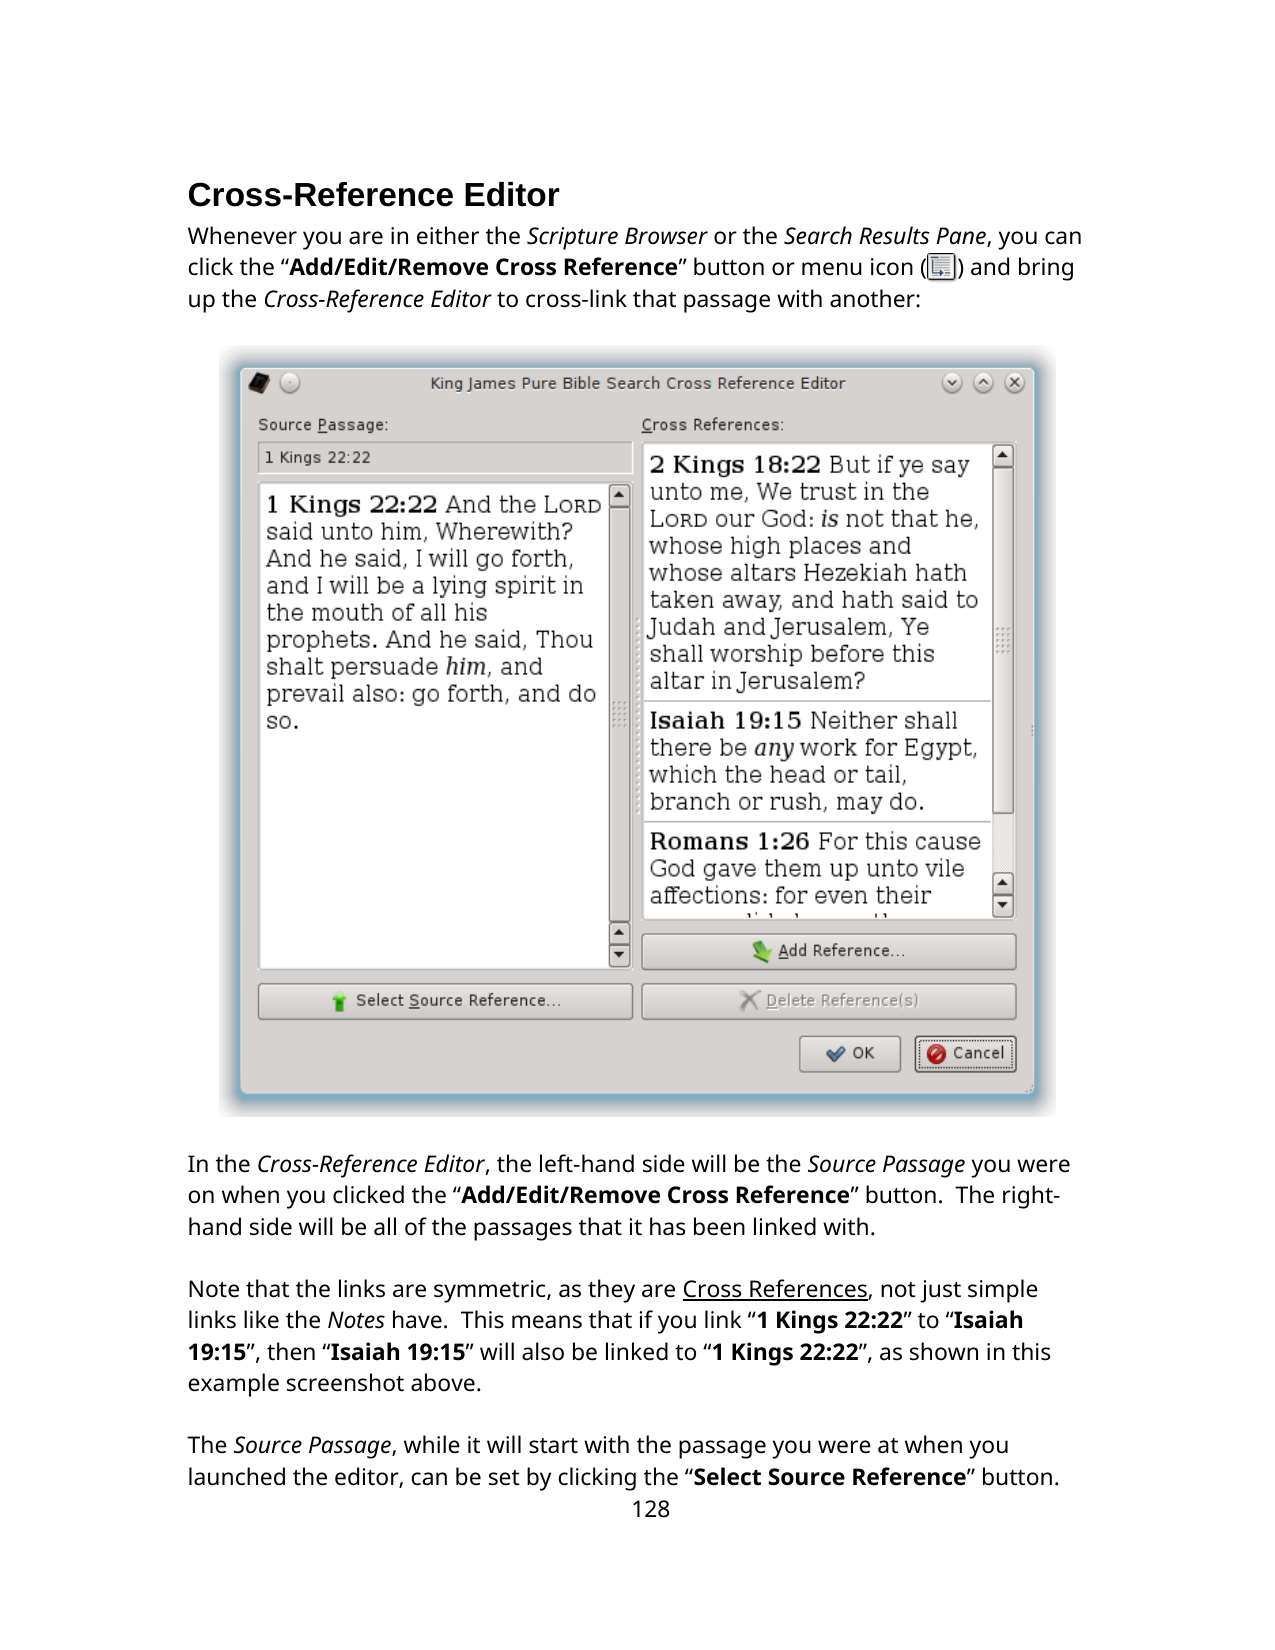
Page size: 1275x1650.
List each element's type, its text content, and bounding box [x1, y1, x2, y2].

picture [219, 345, 1057, 1117]
text The Source Passage, while it will start with the passage you were at when you launched the editor, can be set by clicking the “Select Source Reference” button. [187, 1429, 1087, 1492]
text Note that the links are symmetric, as they are Cross References, not just simple links like the Notes have. This means that if you link “1 Kings 22:22” to “Isaiah 19:15”, then “Isaiah 19:15” will also be linked to “1 Kings 22:22”, as shown in this example screenshot above. [187, 1273, 1087, 1398]
text In the Cross-Reference Editor, the left-hand side will be the Source Passage you were on when you clicked the “Add/Edit/Remove Cross Reference” button. The right-hand side will be all of the passages that it has been linked with. [187, 1148, 1087, 1242]
text Whenever you are in either the Scripture Browser or the Search Results Pane, you can click the “Add/Edit/Remove Cross Reference” button or menu icon () and bring up the Cross-Reference Editor to cross-link that passage with another: [187, 220, 1087, 314]
subtitle Cross-Reference Editor [187, 175, 1087, 213]
picture [927, 253, 958, 284]
